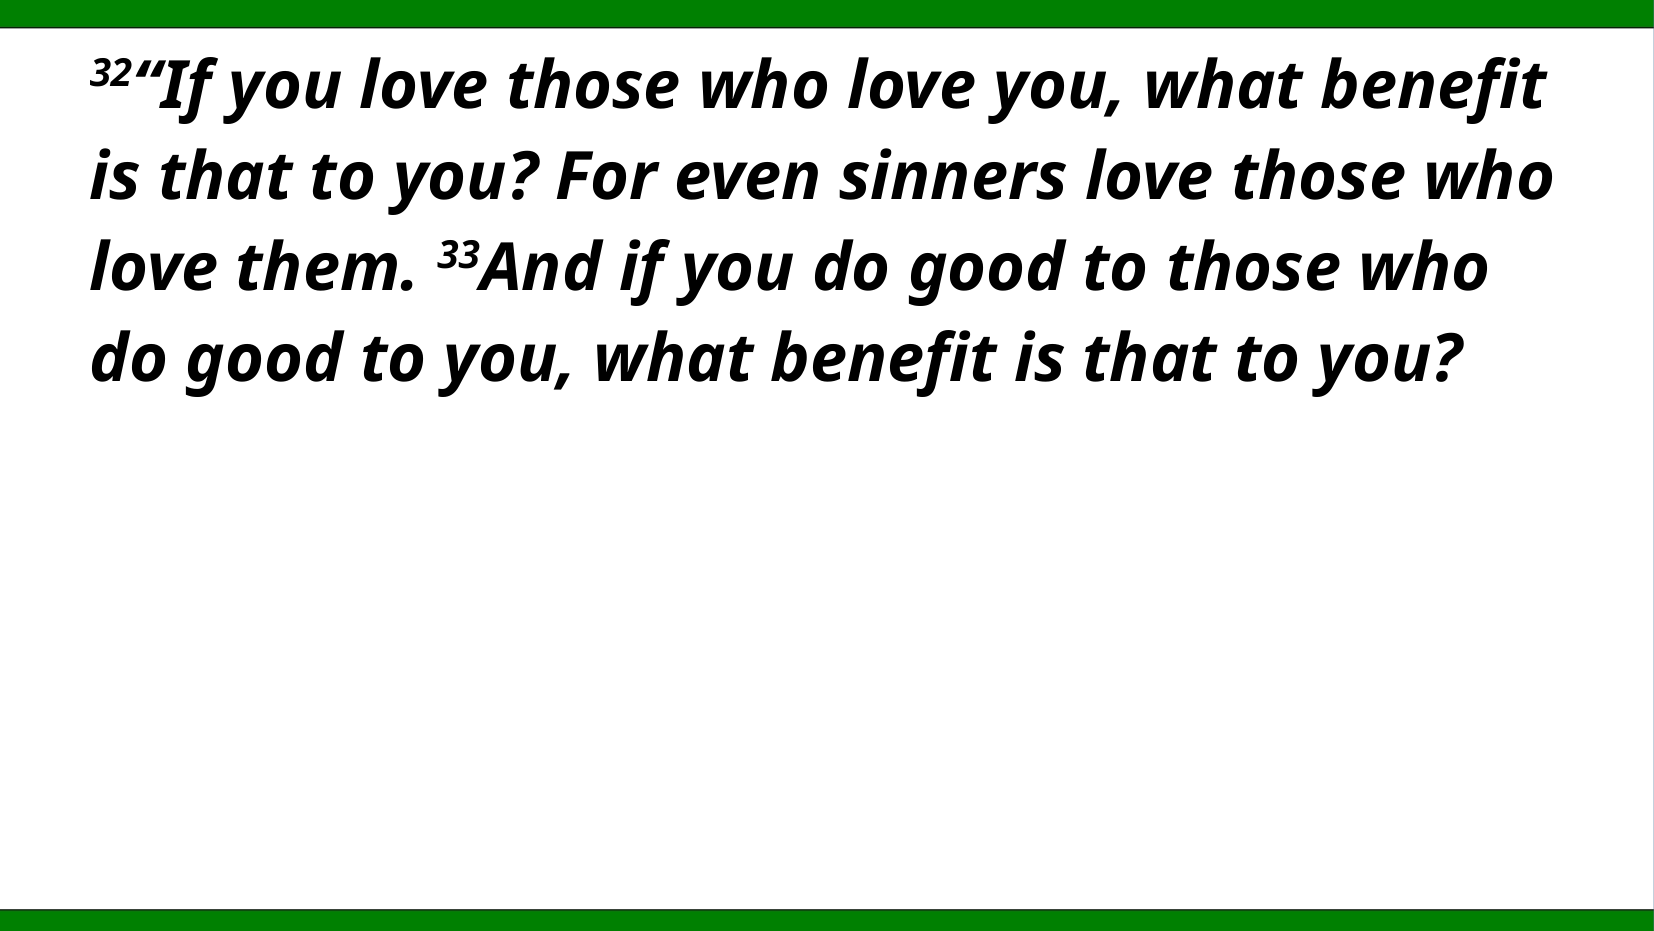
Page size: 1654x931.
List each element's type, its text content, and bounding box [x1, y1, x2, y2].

picture [0, 0, 1654, 931]
text_box 32“If you love those who love you, what benefit is that to you? For even sinners love those who love them. 33And if you do good to those who do good to you, what benefit is that to you? [75, 30, 1576, 400]
